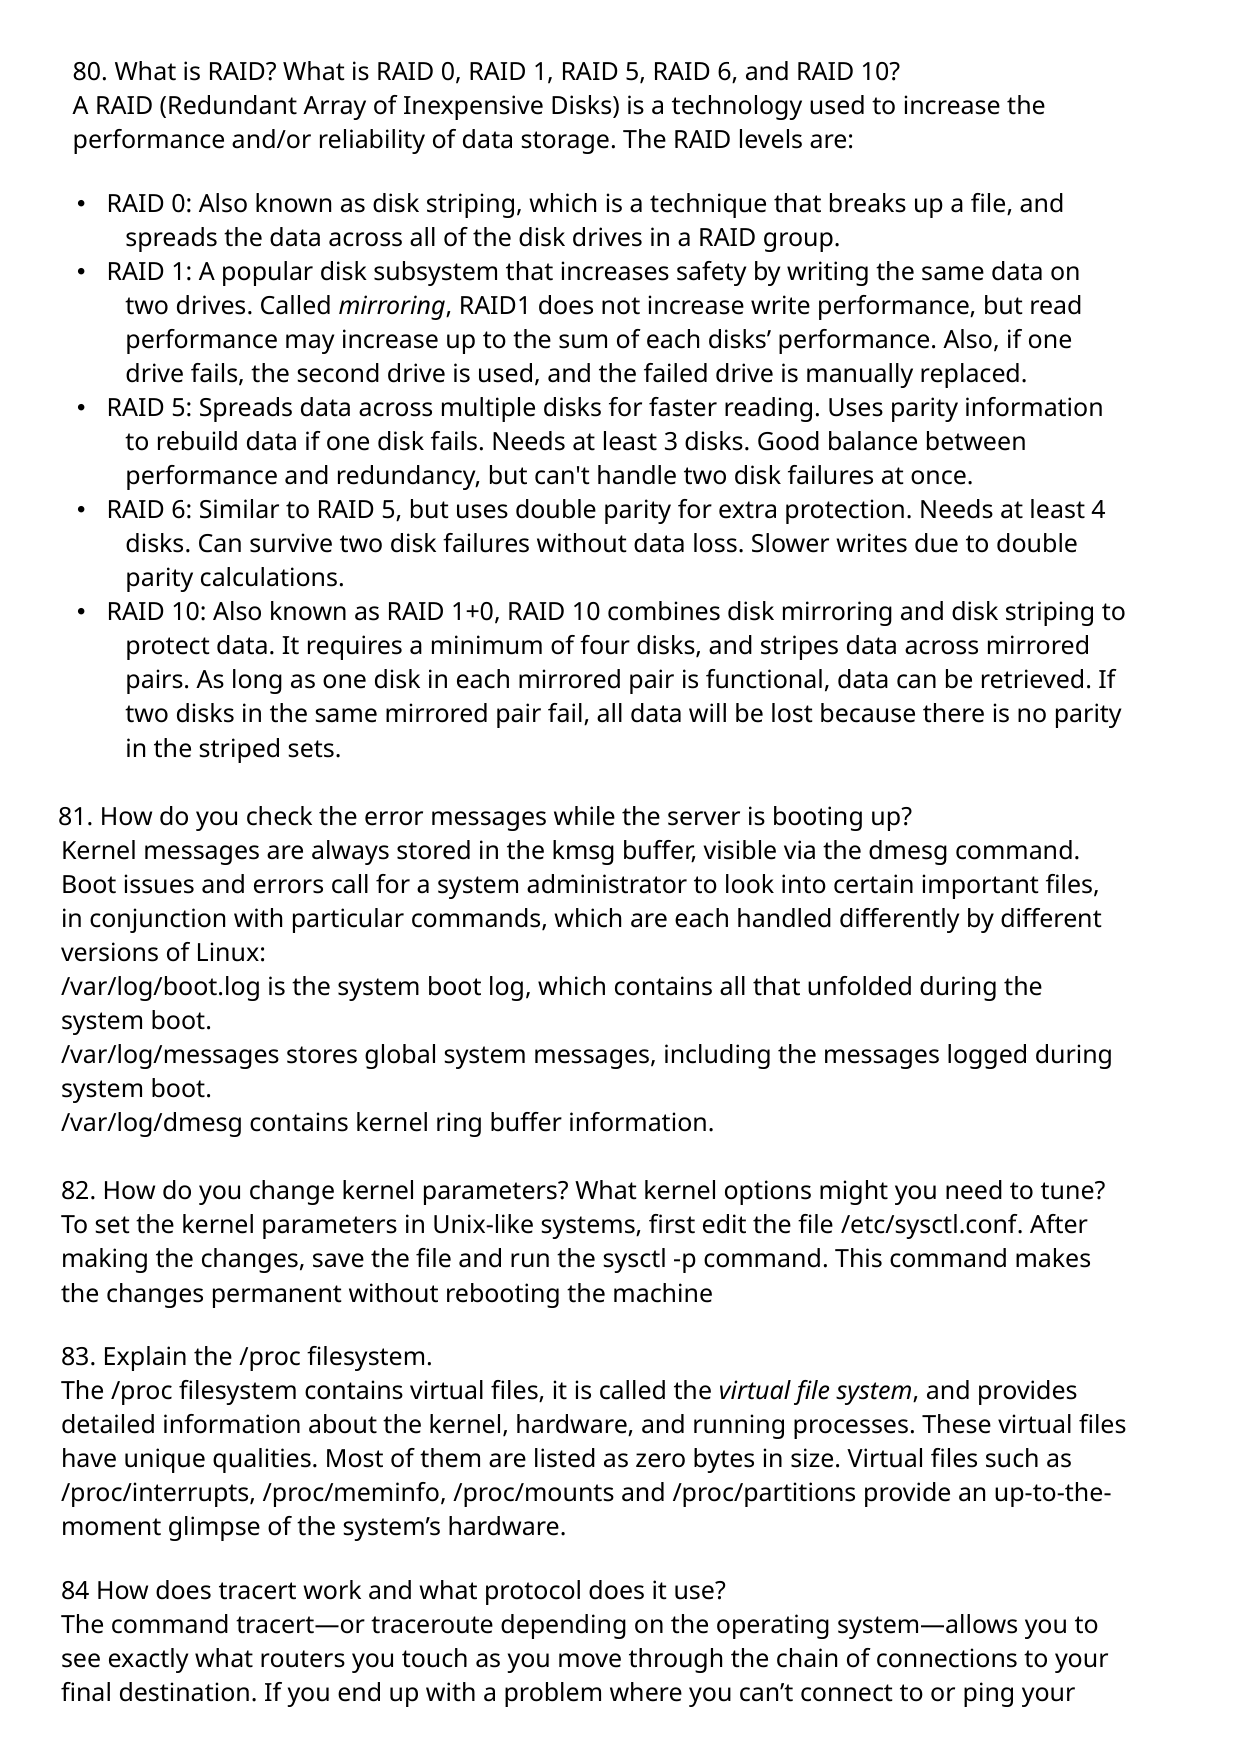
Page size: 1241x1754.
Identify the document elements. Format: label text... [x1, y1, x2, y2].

text 83. Explain the /proc filesystem. The /proc filesystem contains virtual files, it is called the virtual file system, and provides detailed information about the kernel, hardware, and running processes. These virtual files have unique qualities. Most of them are listed as zero bytes in size. Virtual files such as /proc/interrupts, /proc/meminfo, /proc/mounts and /proc/partitions provide an up-to-the-moment glimpse of the system’s hardware. [61, 1339, 1129, 1543]
list RAID 10: Also known as RAID 1+0, RAID 10 combines disk mirroring and disk striping to protect data. It requires a minimum of four disks, and stripes data across mirrored pairs. As long as one disk in each mirrored pair is functional, data can be retrieved. If two disks in the same mirrored pair fail, all data will be lost because there is no parity in the striped sets. [77, 594, 1129, 798]
list RAID 0: Also known as disk striping, which is a technique that breaks up a file, and spreads the data across all of the disk drives in a RAID group. [77, 185, 1129, 253]
text Kernel messages are always stored in the kmsg buffer, visible via the dmesg command. [61, 832, 1129, 866]
text Boot issues and errors call for a system administrator to look into certain important files, in conjunction with particular commands, which are each handled differently by different versions of Linux: /var/log/boot.log is the system boot log, which contains all that unfolded during the system boot. /var/log/messages stores global system messages, including the messages logged during system boot. /var/log/dmesg contains kernel ring buffer information. [61, 866, 1129, 1139]
text 80. What is RAID? What is RAID 0, RAID 1, RAID 5, RAID 6, and RAID 10? A RAID (Redundant Array of Inexpensive Disks) is a technology used to increase the performance and/or reliability of data storage. The RAID levels are: [72, 53, 1126, 156]
list RAID 1: A popular disk subsystem that increases safety by writing the same data on two drives. Called mirroring, RAID1 does not increase write performance, but read performance may increase up to the sum of each disks’ performance. Also, if one drive fails, the second drive is used, and the failed drive is manually replaced. [77, 253, 1129, 389]
text 82. How do you change kernel parameters? What kernel options might you need to tune? To set the kernel parameters in Unix-like systems, first edit the file /etc/sysctl.conf. After making the changes, save the file and run the sysctl -p command. This command makes the changes permanent without rebooting the machine [61, 1173, 1129, 1309]
text 81. How do you check the error messages while the server is booting up? [51, 798, 1129, 832]
list RAID 6: Similar to RAID 5, but uses double parity for extra protection. Needs at least 4 disks. Can survive two disk failures without data loss. Slower writes due to double parity calculations. [77, 492, 1129, 594]
list RAID 5: Spreads data across multiple disks for faster reading. Uses parity information to rebuild data if one disk fails. Needs at least 3 disks. Good balance between performance and redundancy, but can't handle two disk failures at once. [77, 389, 1129, 492]
text 84 How does tracert work and what protocol does it use? The command tracert—or traceroute depending on the operating system—allows you to see exactly what routers you touch as you move through the chain of connections to your final destination. If you end up with a problem where you can’t connect to or ping your [61, 1573, 1129, 1709]
